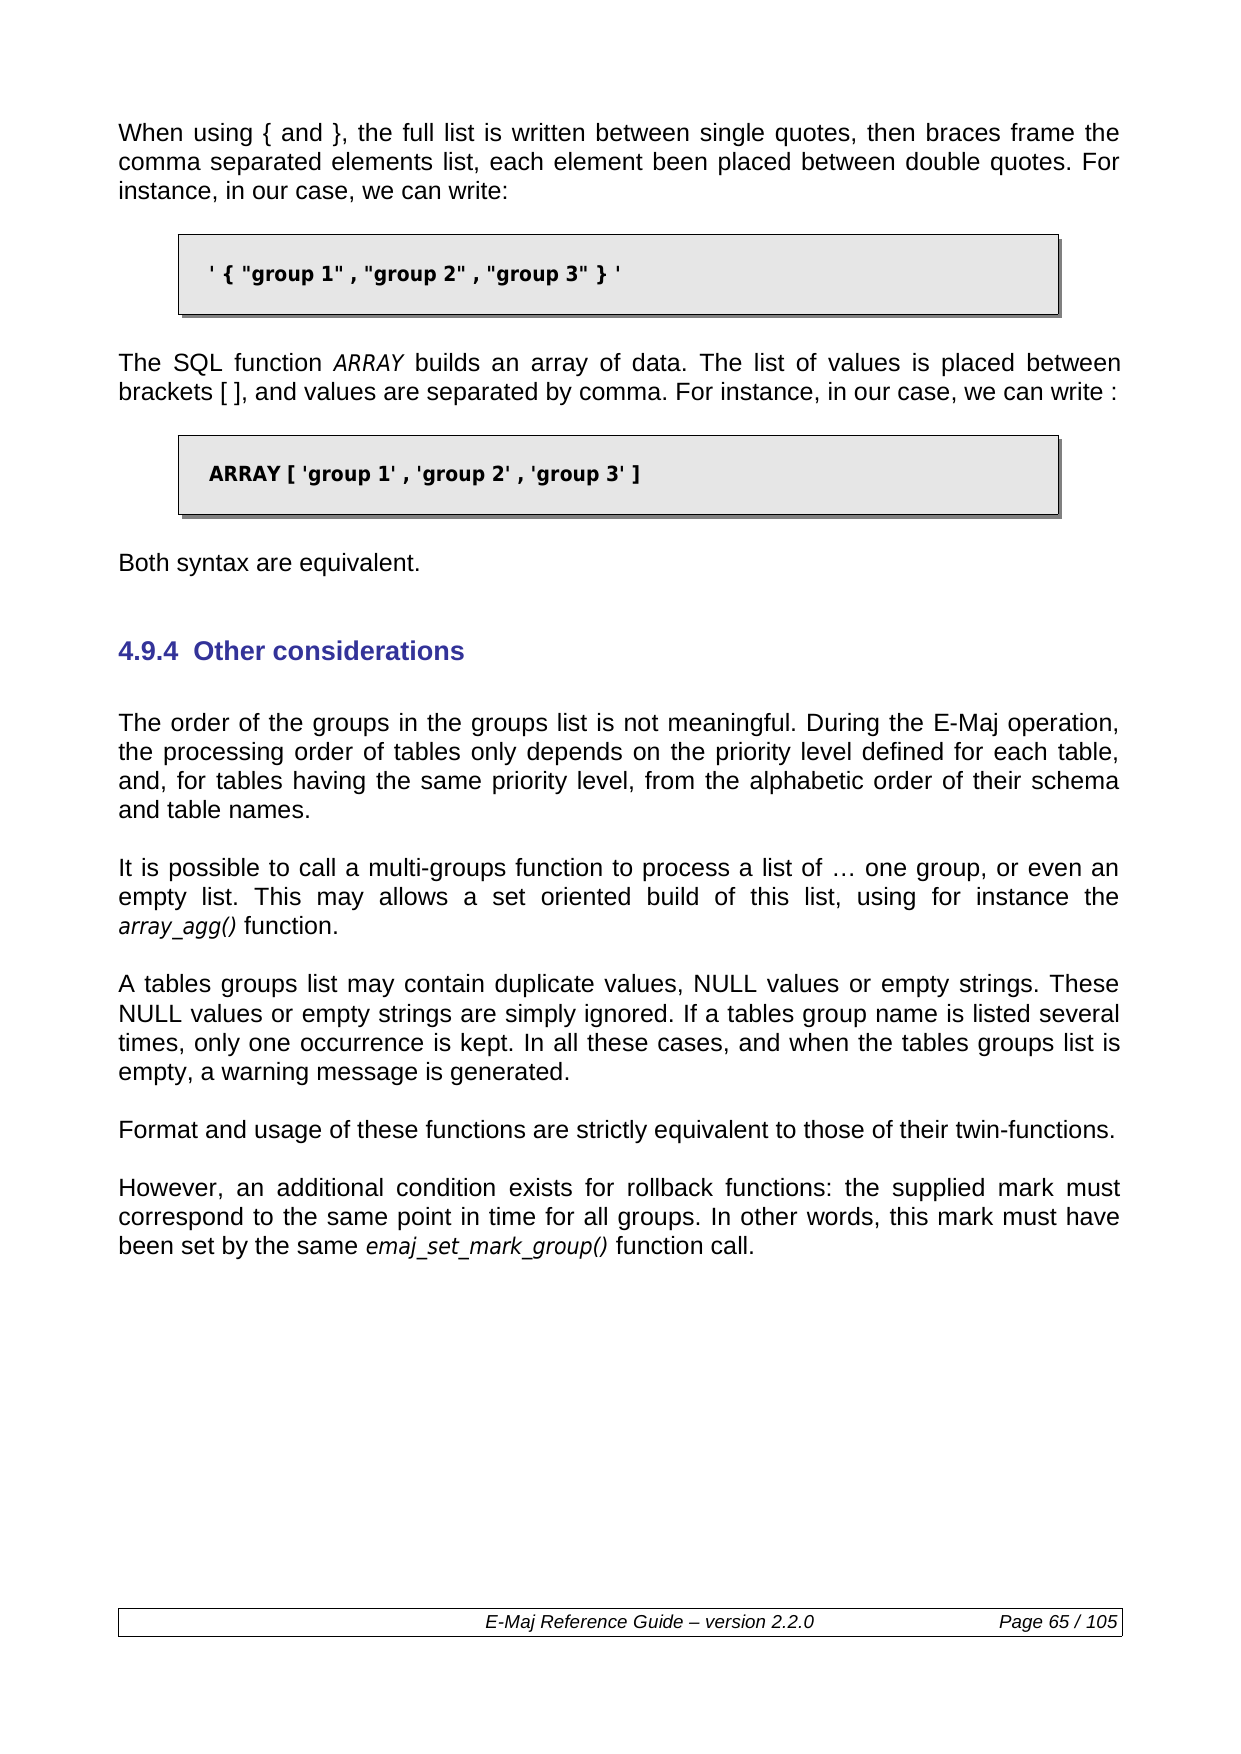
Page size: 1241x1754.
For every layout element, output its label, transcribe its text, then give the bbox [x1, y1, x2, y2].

text When using { and }, the full list is written between single quotes, then braces frame the comma separated elements list, each element been placed between double quotes. For instance, in our case, we can write: [118, 118, 1122, 205]
text Both syntax are equivalent. [118, 548, 1122, 577]
text It is possible to call a multi-groups function to process a list of … one group, or even an empty list. This may allows a set oriented build of this list, using for instance the array_agg() function. [118, 853, 1122, 940]
text A tables groups list may contain duplicate values, NULL values or empty strings. These NULL values or empty strings are simply ignored. If a tables group name is listed several times, only one occurrence is kept. In all these cases, and when the tables groups list is empty, a warning message is generated. [118, 969, 1122, 1086]
subtitle Other considerations [118, 635, 1122, 666]
text The SQL function ARRAY builds an array of data. The list of values is placed between brackets [ ], and values are separated by comma. For instance, in our case, we can write : [118, 348, 1122, 406]
text ' { "group 1" , "group 2" , "group 3" } ' [179, 259, 1058, 283]
text The order of the groups in the groups list is not meaningful. During the E-Maj operation, the processing order of tables only depends on the priority level defined for each table, and, for tables having the same priority level, from the alphabetic order of their schema and table names. [118, 708, 1122, 824]
text Format and usage of these functions are strictly equivalent to those of their twin-functions. [118, 1115, 1122, 1144]
text ARRAY [ 'group 1' , 'group 2' , 'group 3' ] [179, 459, 1058, 484]
text However, an additional condition exists for rollback functions: the supplied mark must correspond to the same point in time for all groups. In other words, this mark must have been set by the same emaj_set_mark_group() function call. [118, 1173, 1122, 1260]
